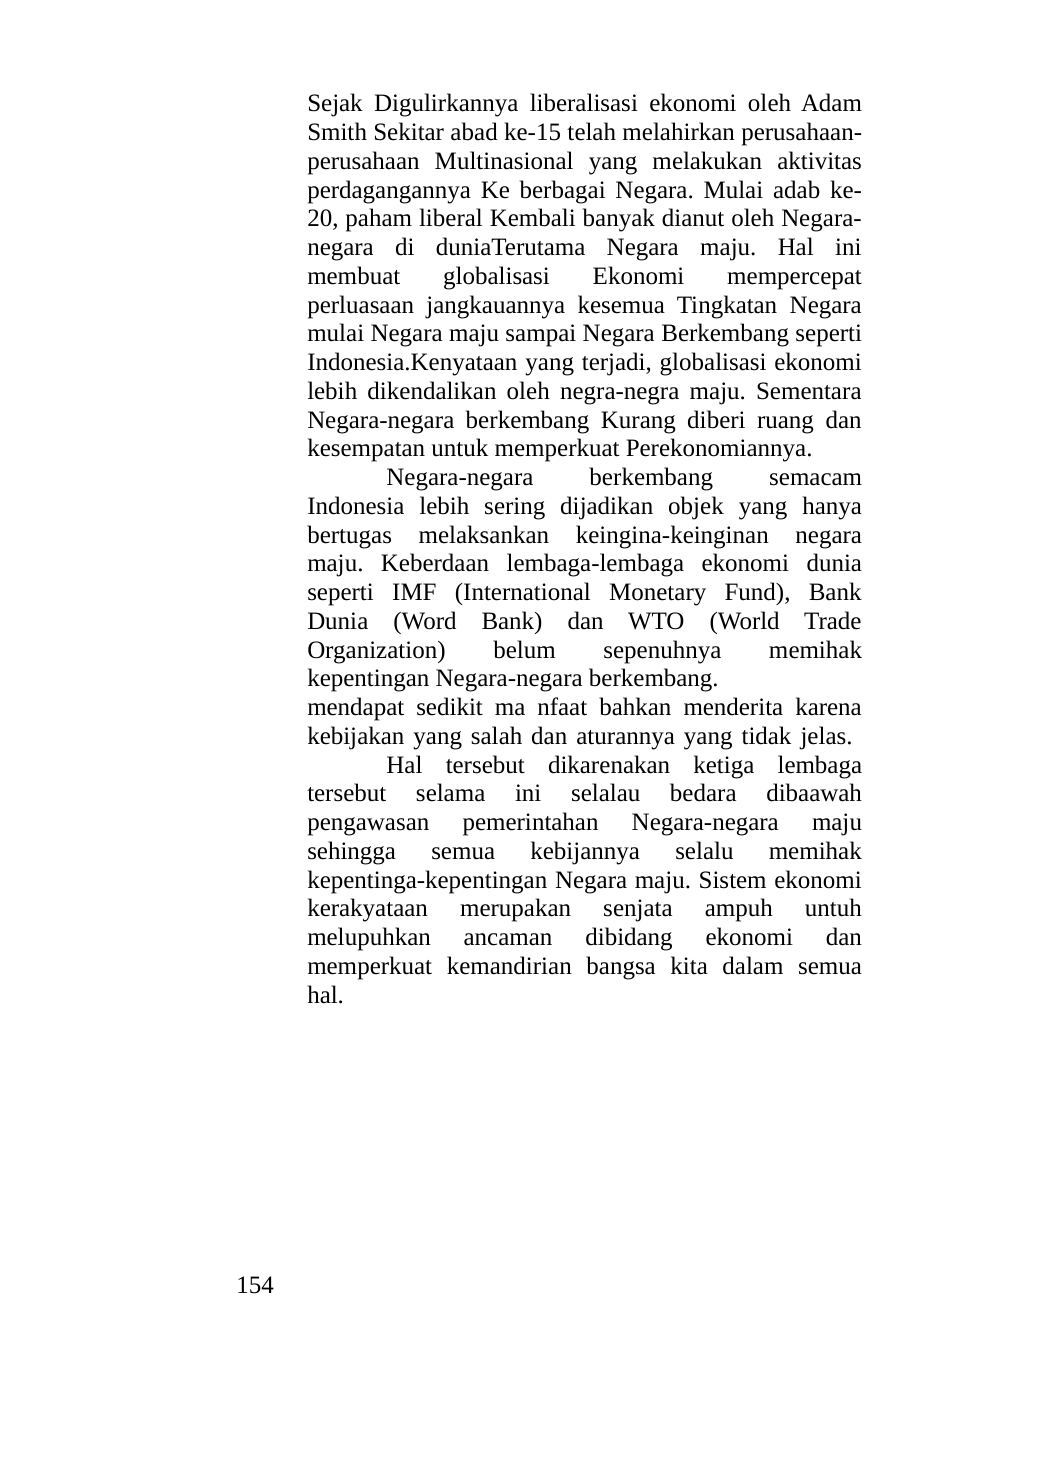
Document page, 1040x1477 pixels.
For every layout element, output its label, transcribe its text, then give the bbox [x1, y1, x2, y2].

text Sejak Digulirkannya liberalisasi ekonomi oleh Adam Smith Sekitar abad ke-15 telah melahirkan perusahaan-perusahaan Multinasional yang melakukan aktivitas perdagangannya Ke berbagai Negara. Mulai adab ke-20, paham liberal Kembali banyak dianut oleh Negara-negara di duniaTerutama Negara maju. Hal ini membuat globalisasi Ekonomi mempercepat perluasaan jangkauannya kesemua Tingkatan Negara mulai Negara maju sampai Negara Berkembang seperti Indonesia.Kenyataan yang terjadi, globalisasi ekonomi lebih dikendalikan oleh negra-negra maju. Sementara Negara-negara berkembang Kurang diberi ruang dan kesempatan untuk memperkuat Perekonomiannya. Negara-negara berkembang semacam Indonesia lebih sering dijadikan objek yang hanya bertugas melaksankan keingina-keinginan negara maju. Keberdaan lembaga-lembaga ekonomi dunia seperti IMF (International Monetary Fund), Bank Dunia (Word Bank) dan WTO (World Trade Organization) belum sepenuhnya memihak kepentingan Negara-negara berkembang. [307, 88, 862, 692]
text mendapat sedikit ma nfaat bahkan menderita karena kebijakan yang salah dan aturannya yang tidak jelas. Hal tersebut dikarenakan ketiga lembaga tersebut selama ini selalau bedara dibaawah pengawasan pemerintahan Negara-negara maju sehingga semua kebijannya selalu memihak kepentinga-kepentingan Negara maju. Sistem ekonomi kerakyataan merupakan senjata ampuh untuh melupuhkan ancaman dibidang ekonomi dan memperkuat kemandirian bangsa kita dalam semua hal. [307, 692, 862, 1008]
